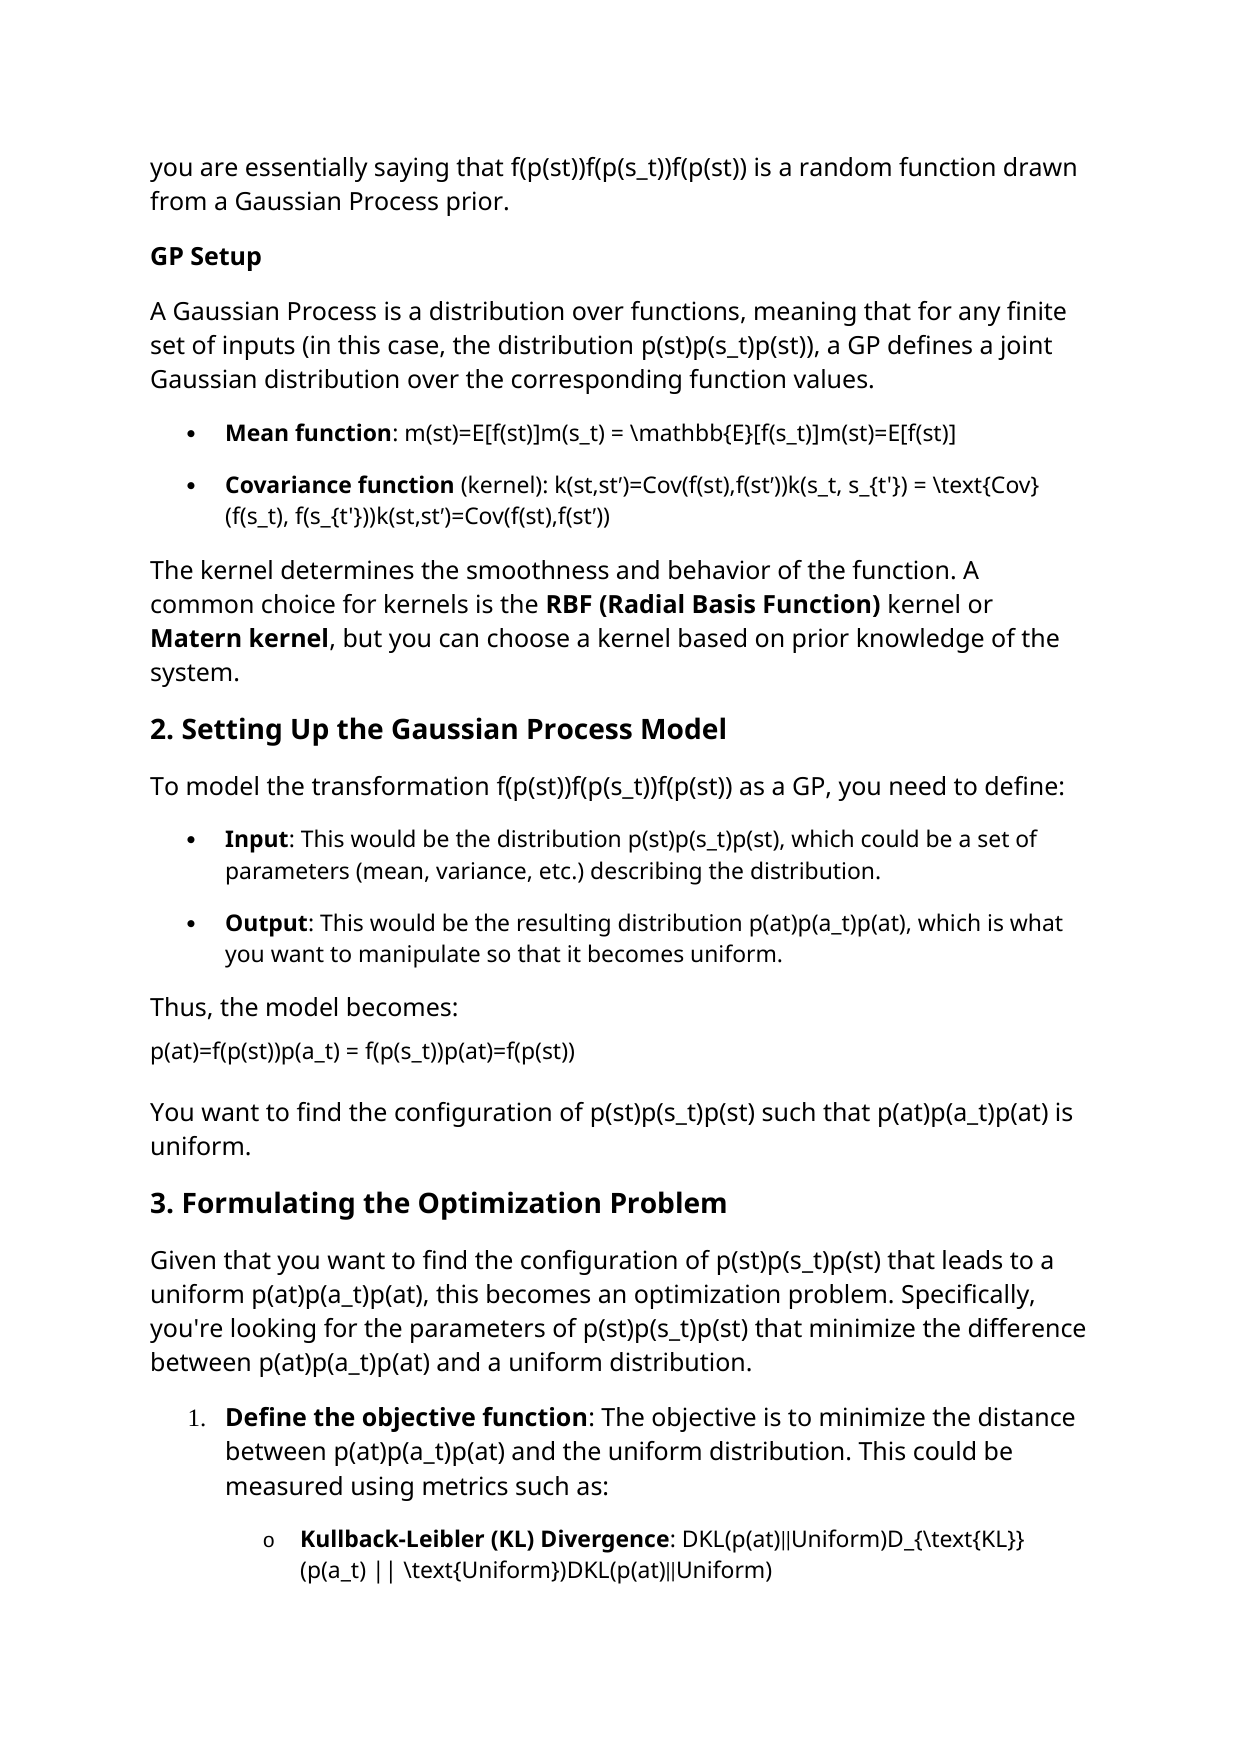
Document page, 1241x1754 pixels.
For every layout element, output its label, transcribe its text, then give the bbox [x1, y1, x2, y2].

text Given that you want to find the configuration of p(st)p(s_t)p(st​) that leads to a uniform p(at)p(a_t)p(at​), this becomes an optimization problem. Specifically, you're looking for the parameters of p(st)p(s_t)p(st​) that minimize the difference between p(at)p(a_t)p(at​) and a uniform distribution. [150, 1243, 1090, 1379]
subtitle 3. Formulating the Optimization Problem [150, 1184, 1090, 1222]
text A Gaussian Process is a distribution over functions, meaning that for any finite set of inputs (in this case, the distribution p(st)p(s_t)p(st​)), a GP defines a joint Gaussian distribution over the corresponding function values. [150, 294, 1090, 396]
list Define the objective function: The objective is to minimize the distance between p(at)p(a_t)p(at​) and the uniform distribution. This could be measured using metrics such as: [187, 1400, 1090, 1502]
text Thus, the model becomes: [150, 990, 1090, 1024]
subtitle 2. Setting Up the Gaussian Process Model [150, 709, 1090, 748]
text you are essentially saying that f(p(st))f(p(s_t))f(p(st​)) is a random function drawn from a Gaussian Process prior. [150, 150, 1090, 218]
text You want to find the configuration of p(st)p(s_t)p(st​) such that p(at)p(a_t)p(at​) is uniform. [150, 1095, 1090, 1163]
text To model the transformation f(p(st))f(p(s_t))f(p(st​)) as a GP, you need to define: [150, 768, 1090, 803]
list Covariance function (kernel): k(st,st′)=Cov(f(st),f(st′))k(s_t, s_{t'}) = \text{Cov}(f(s_t), f(s_{t'}))k(st​,st′​)=Cov(f(st​),f(st′​)) [187, 469, 1090, 531]
list Kullback-Leibler (KL) Divergence: DKL(p(at)∣∣Uniform)D_{\text{KL}}(p(a_t) || \text{Uniform})DKL​(p(at​)∣∣Uniform) [262, 1523, 1090, 1586]
subtitle GP Setup [150, 239, 1090, 273]
list Input: This would be the distribution p(st)p(s_t)p(st​), which could be a set of parameters (mean, variance, etc.) describing the distribution. [187, 823, 1090, 886]
list Mean function: m(st)=E[f(st)]m(s_t) = \mathbb{E}[f(s_t)]m(st​)=E[f(st​)] [187, 417, 1090, 448]
list Output: This would be the resulting distribution p(at)p(a_t)p(at​), which is what you want to manipulate so that it becomes uniform. [187, 907, 1090, 969]
text p(at)=f(p(st))p(a_t) = f(p(s_t))p(at​)=f(p(st​)) [150, 1034, 1090, 1066]
text The kernel determines the smoothness and behavior of the function. A common choice for kernels is the RBF (Radial Basis Function) kernel or Matern kernel, but you can choose a kernel based on prior knowledge of the system. [150, 552, 1090, 688]
